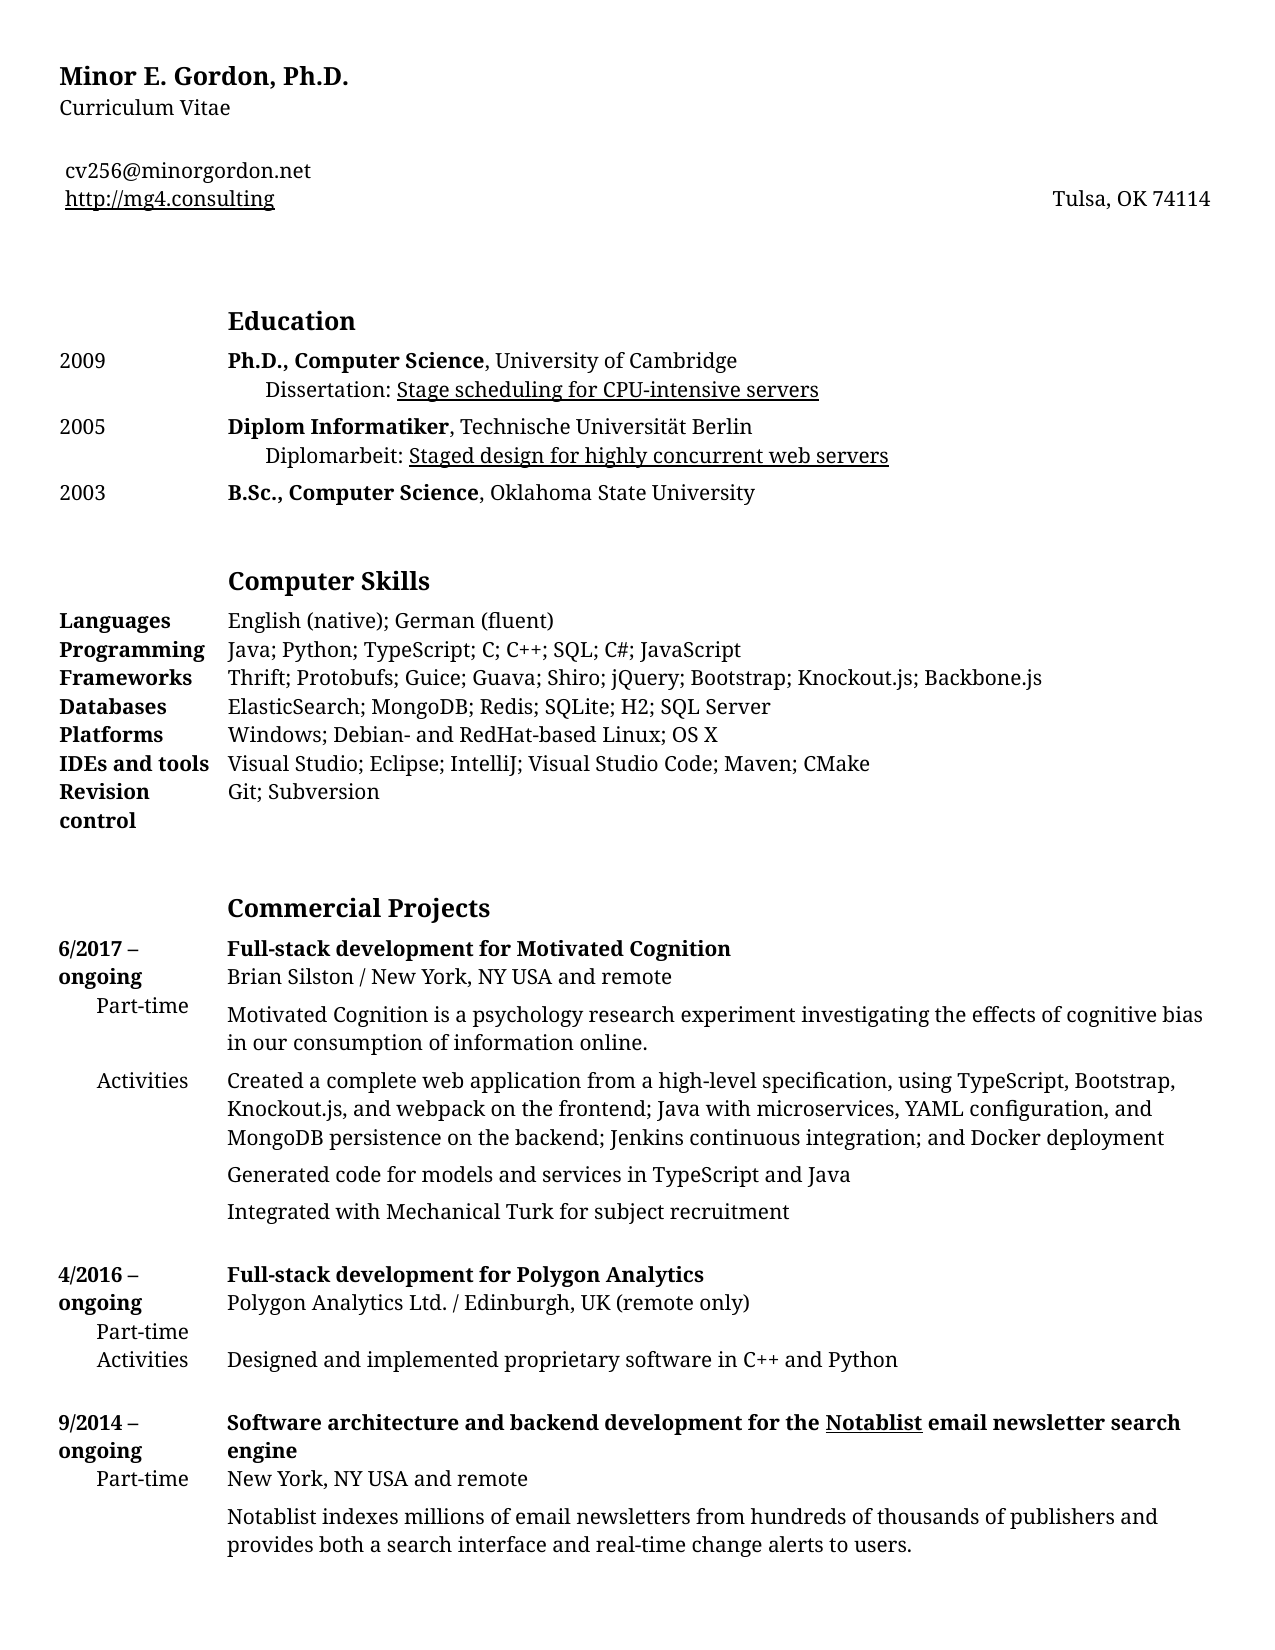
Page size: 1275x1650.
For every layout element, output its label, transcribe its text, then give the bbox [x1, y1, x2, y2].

table_cell [227, 1374, 1216, 1408]
table_cell [227, 1226, 1216, 1260]
table_cell 2005 [59, 413, 228, 478]
table_cell English (native); German (fluent) [228, 607, 1217, 635]
table_cell Frameworks [59, 664, 228, 692]
table_cell B.Sc., Computer Science, Oklahoma State University [228, 478, 1216, 507]
table_cell Databases [59, 692, 228, 720]
table_cell Git; Subversion [228, 777, 1217, 834]
table_header [59, 564, 228, 607]
table_cell ElasticSearch; MongoDB; Redis; SQLite; H2; SQL Server [228, 692, 1217, 720]
table_cell Java; Python; TypeScript; C; C++; SQL; C#; JavaScript [228, 635, 1217, 663]
table_cell Windows; Debian- and RedHat-based Linux; OS X [228, 720, 1217, 749]
table_cell Full-stack development for Motivated Cognition Brian Silston / New York, NY USA and remote Motivated Cognition is a psychology research experiment investigating the effects of cognitive bias in our consumption of information online. [227, 934, 1216, 1066]
table_header [59, 304, 228, 347]
table_header Education [228, 304, 1216, 347]
table_cell Activities [58, 1345, 227, 1374]
table_cell Programming [59, 635, 228, 663]
table_cell Visual Studio; Eclipse; IntelliJ; Visual Studio Code; Maven; CMake [228, 749, 1217, 777]
table_header Commercial Projects [227, 891, 1216, 934]
table_cell Software architecture and backend development for the Notablist email newsletter search engine New York, NY USA and remote Notablist indexes millions of email newsletters from hundreds of thousands of publishers and provides both a search interface and real-time change alerts to users. [227, 1408, 1216, 1559]
text Minor E. Gordon, Ph.D. [59, 59, 1216, 93]
table_cell 6/2017 – ongoing Part-time [58, 934, 227, 1066]
table_header [58, 891, 227, 934]
table_cell Full-stack development for Polygon Analytics Polygon Analytics Ltd. / Edinburgh, UK (remote only) [227, 1260, 1216, 1345]
table_cell 9/2014 – ongoing Part-time [58, 1408, 227, 1559]
table_cell Thrift; Protobufs; Guice; Guava; Shiro; jQuery; Bootstrap; Knockout.js; Backbone.js [228, 664, 1217, 692]
table_cell [58, 1374, 227, 1408]
table_cell Revision control [59, 777, 228, 834]
table_cell 2003 [59, 478, 228, 507]
table_header Tulsa, OK 74114 [638, 150, 1216, 218]
table_cell Activities [58, 1066, 227, 1226]
table_cell IDEs and tools [59, 749, 228, 777]
text Curriculum Vitae [59, 93, 1216, 122]
table_cell 2009 [59, 347, 228, 412]
table_header cv256@minorgordon.net http://mg4.consulting [59, 150, 637, 218]
table_cell Languages [59, 607, 228, 635]
table_cell Ph.D., Computer Science, University of Cambridge Dissertation: Stage scheduling for CPU-intensive servers [228, 347, 1216, 412]
table_cell Created a complete web application from a high-level specification, using TypeScript, Bootstrap, Knockout.js, and webpack on the frontend; Java with microservices, YAML configuration, and MongoDB persistence on the backend; Jenkins continuous integration; and Docker deployment Generated code for models and services in TypeScript and Java Integrated with Mechanical Turk for subject recruitment [227, 1066, 1216, 1226]
table_cell 4/2016 – ongoing Part-time [58, 1260, 227, 1345]
table_header Computer Skills [228, 564, 1217, 607]
table_cell Diplom Informatiker, Technische Universität Berlin Diplomarbeit: Staged design for highly concurrent web servers [228, 413, 1216, 478]
table_cell Platforms [59, 720, 228, 749]
table_cell Designed and implemented proprietary software in C++ and Python [227, 1345, 1216, 1374]
table_cell [58, 1226, 227, 1260]
